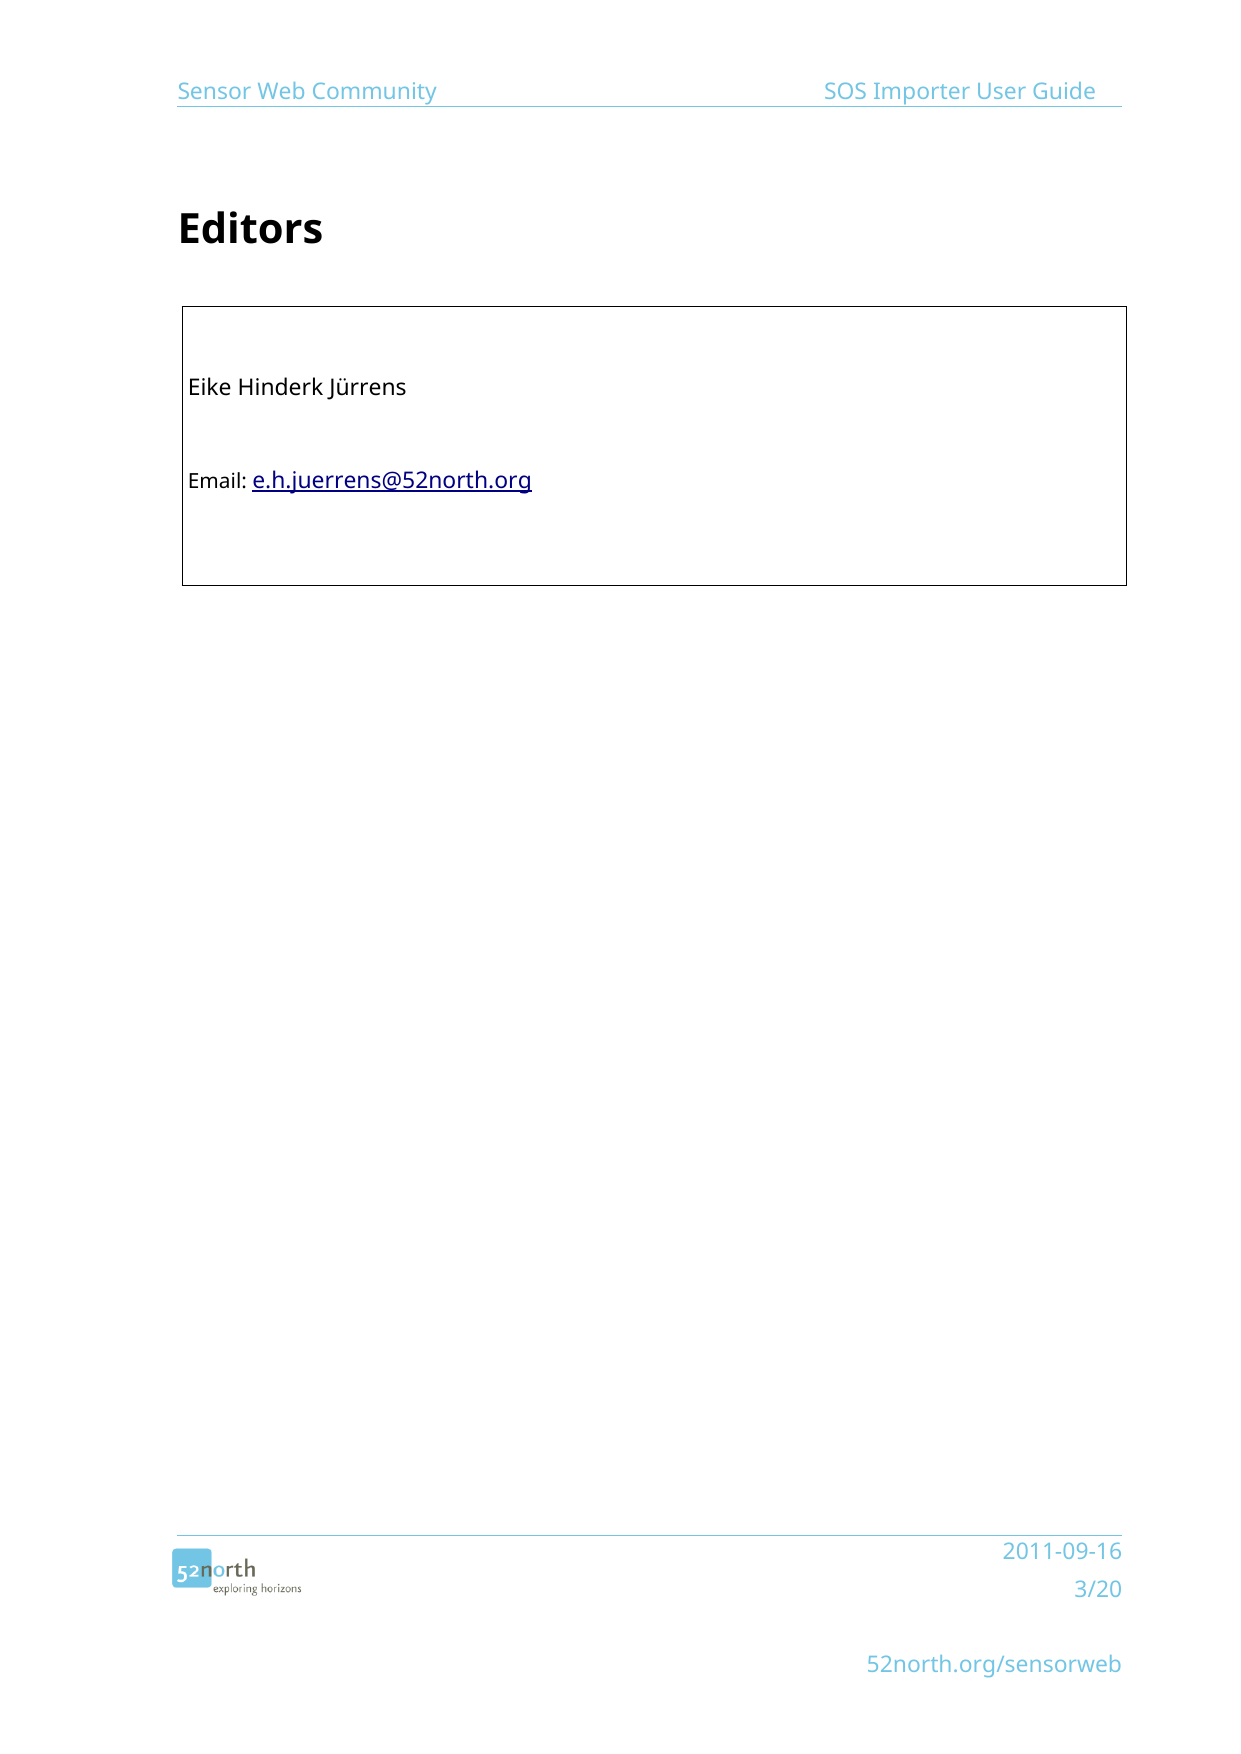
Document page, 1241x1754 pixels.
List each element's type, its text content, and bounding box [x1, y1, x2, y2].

subtitle Editors [177, 199, 1122, 256]
table_header Eike Hinderk Jürrens Email: e.h.juerrens@52north.org [183, 307, 1126, 585]
